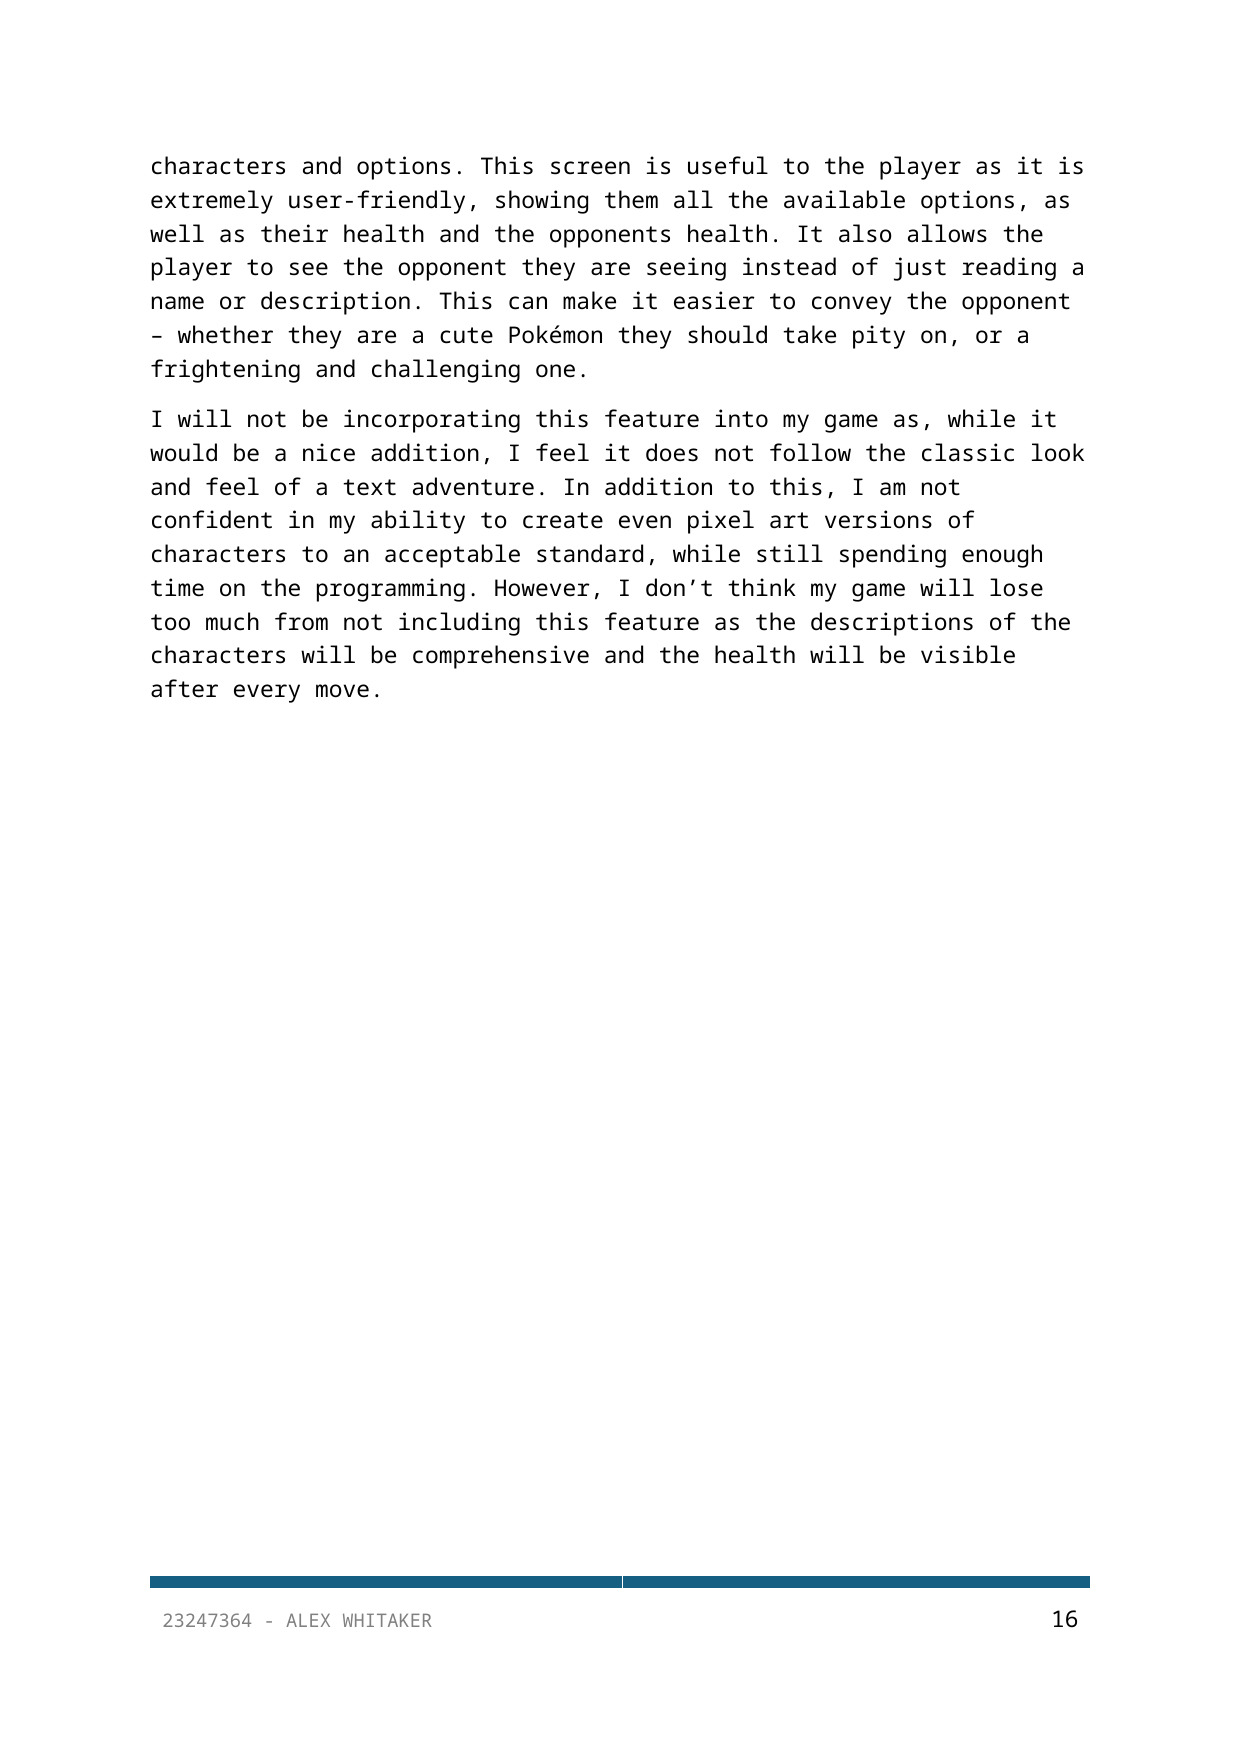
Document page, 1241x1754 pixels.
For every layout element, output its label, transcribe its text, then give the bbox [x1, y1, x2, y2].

text characters and options. This screen is useful to the player as it is extremely user-friendly, showing them all the available options, as well as their health and the opponents health. It also allows the player to see the opponent they are seeing instead of just reading a name or description. This can make it easier to convey the opponent – whether they are a cute Pokémon they should take pity on, or a frightening and challenging one. [150, 150, 1090, 384]
text I will not be incorporating this feature into my game as, while it would be a nice addition, I feel it does not follow the classic look and feel of a text adventure. In addition to this, I am not confident in my ability to create even pixel art versions of characters to an acceptable standard, while still spending enough time on the programming. However, I don’t think my game will lose too much from not including this feature as the descriptions of the characters will be comprehensive and the health will be visible after every move. [150, 403, 1090, 704]
